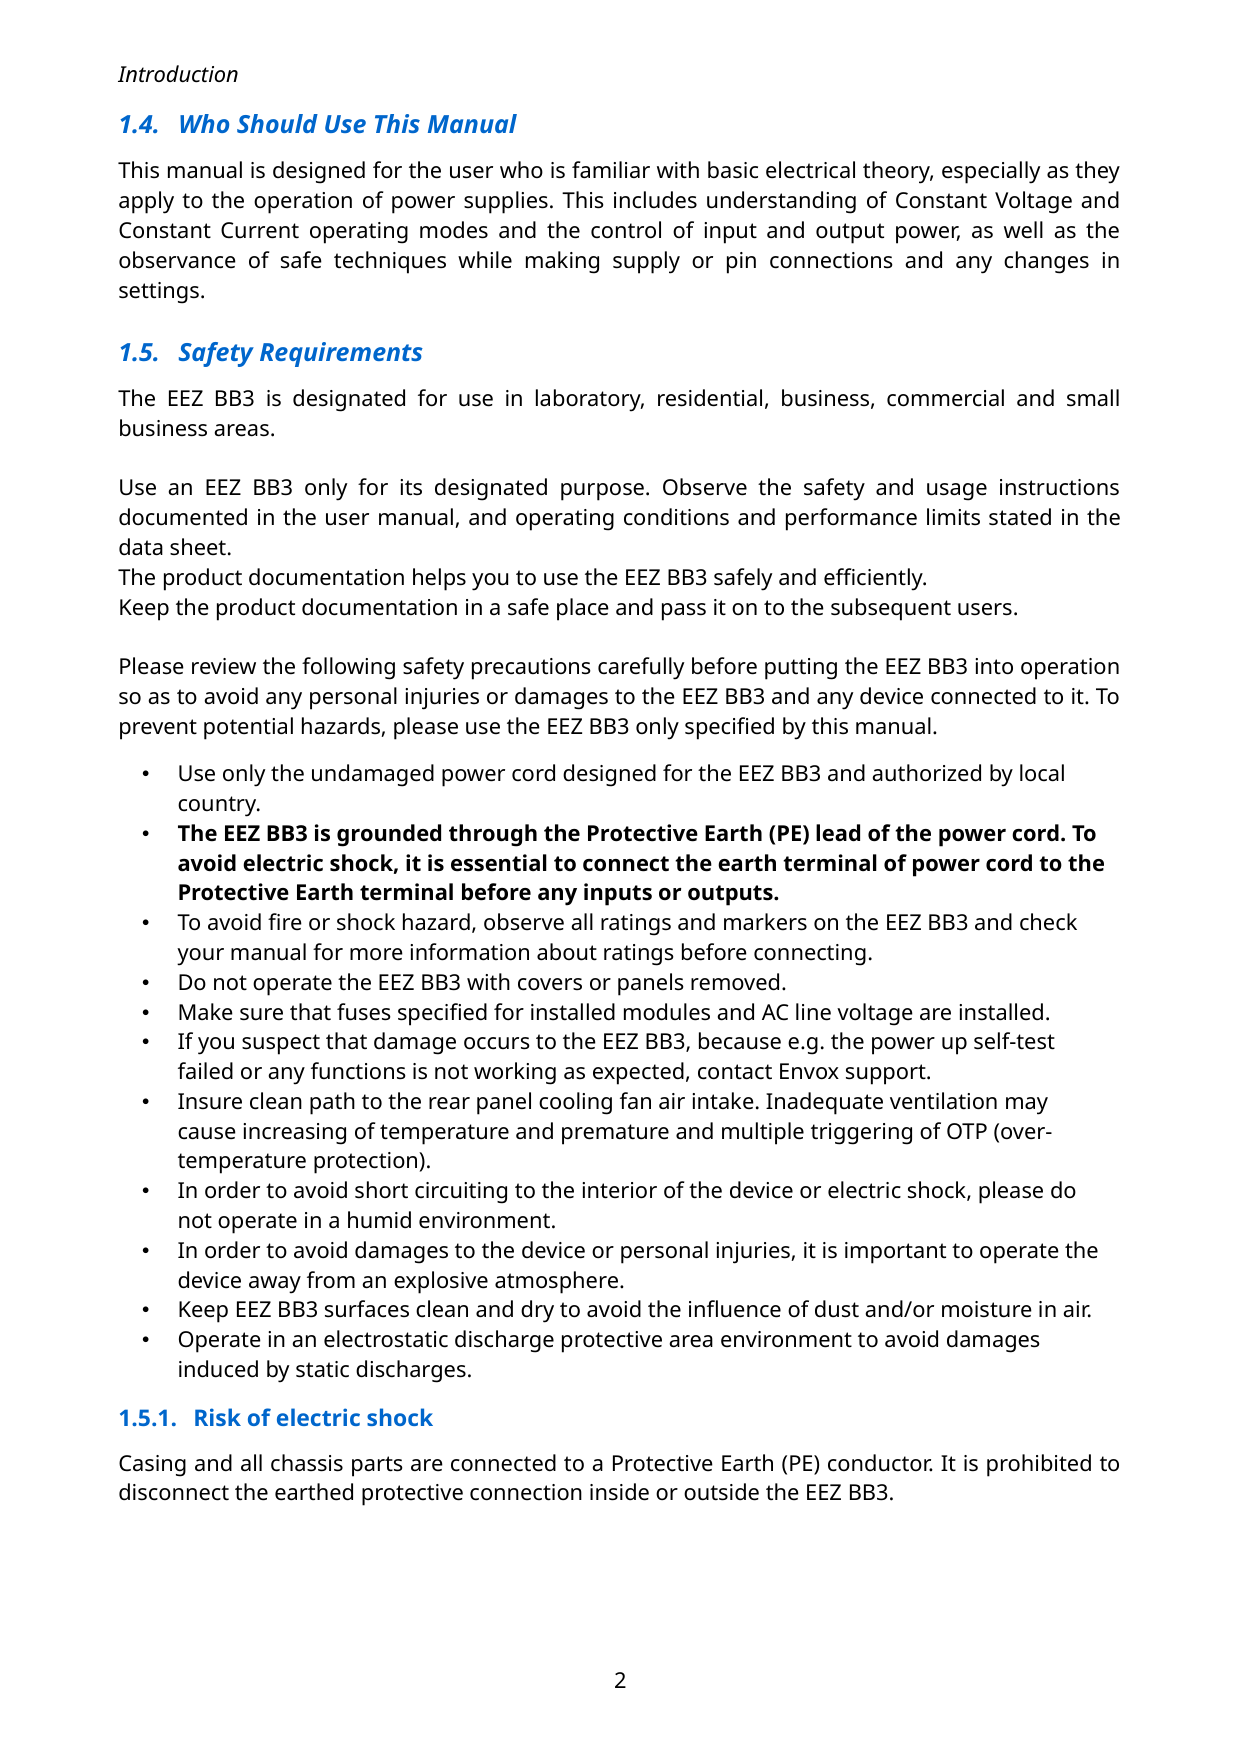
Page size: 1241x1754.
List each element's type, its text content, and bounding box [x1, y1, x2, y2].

list Use only the undamaged power cord designed for the EEZ BB3 and authorized by local country. [142, 758, 1110, 818]
list If you suspect that damage occurs to the EEZ BB3, because e.g. the power up self-test failed or any functions is not working as expected, contact Envox support. [142, 1026, 1110, 1086]
list Keep EEZ BB3 surfaces clean and dry to avoid the influence of dust and/or moisture in air. [142, 1294, 1110, 1324]
list In order to avoid short circuiting to the interior of the device or electric shock, please do not operate in a humid environment. [142, 1175, 1110, 1235]
subtitle Safety Requirements [118, 334, 1122, 368]
subtitle Risk of electric shock [118, 1402, 1122, 1433]
list Make sure that fuses specified for installed modules and AC line voltage are installed. [142, 997, 1110, 1026]
text Use an EEZ BB3 only for its designated purpose. Observe the safety and usage instructions documented in the user manual, and operating conditions and performance limits stated in the data sheet. [118, 472, 1122, 562]
text The product documentation helps you to use the EEZ BB3 safely and efficiently. [118, 562, 1122, 592]
list The EEZ BB3 is grounded through the Protective Earth (PE) lead of the power cord. To avoid electric shock, it is essential to connect the earth terminal of power cord to the Protective Earth terminal before any inputs or outputs. [142, 818, 1110, 907]
text Keep the product documentation in a safe place and pass it on to the subsequent users. [118, 592, 1122, 621]
list To avoid fire or shock hazard, observe all ratings and markers on the EEZ BB3 and check your manual for more information about ratings before connecting. [142, 907, 1110, 967]
list Do not operate the EEZ BB3 with covers or panels removed. [142, 967, 1110, 997]
subtitle Who Should Use This Manual [118, 107, 1122, 141]
list Operate in an electrostatic discharge protective area environment to avoid damages induced by static discharges. [142, 1324, 1110, 1384]
text This manual is designed for the user who is familiar with basic electrical theory, especially as they apply to the operation of power supplies. This includes understanding of Constant Voltage and Constant Current operating modes and the control of input and output power, as well as the observance of safe techniques while making supply or pin connections and any changes in settings. [118, 155, 1122, 304]
text Casing and all chassis parts are connected to a Protective Earth (PE) conductor. It is prohibited to disconnect the earthed protective connection inside or outside the EEZ BB3. [118, 1448, 1122, 1507]
text The EEZ BB3 is designated for use in laboratory, residential, business, commercial and small business areas. [118, 383, 1122, 443]
list Insure clean path to the rear panel cooling fan air intake. Inadequate ventilation may cause increasing of temperature and premature and multiple triggering of OTP (over-temperature protection). [142, 1086, 1110, 1175]
list In order to avoid damages to the device or personal injuries, it is important to operate the device away from an explosive atmosphere. [142, 1235, 1110, 1294]
text Please review the following safety precautions carefully before putting the EEZ BB3 into operation so as to avoid any personal injuries or damages to the EEZ BB3 and any device connected to it. To prevent potential hazards, please use the EEZ BB3 only specified by this manual. [118, 651, 1122, 741]
